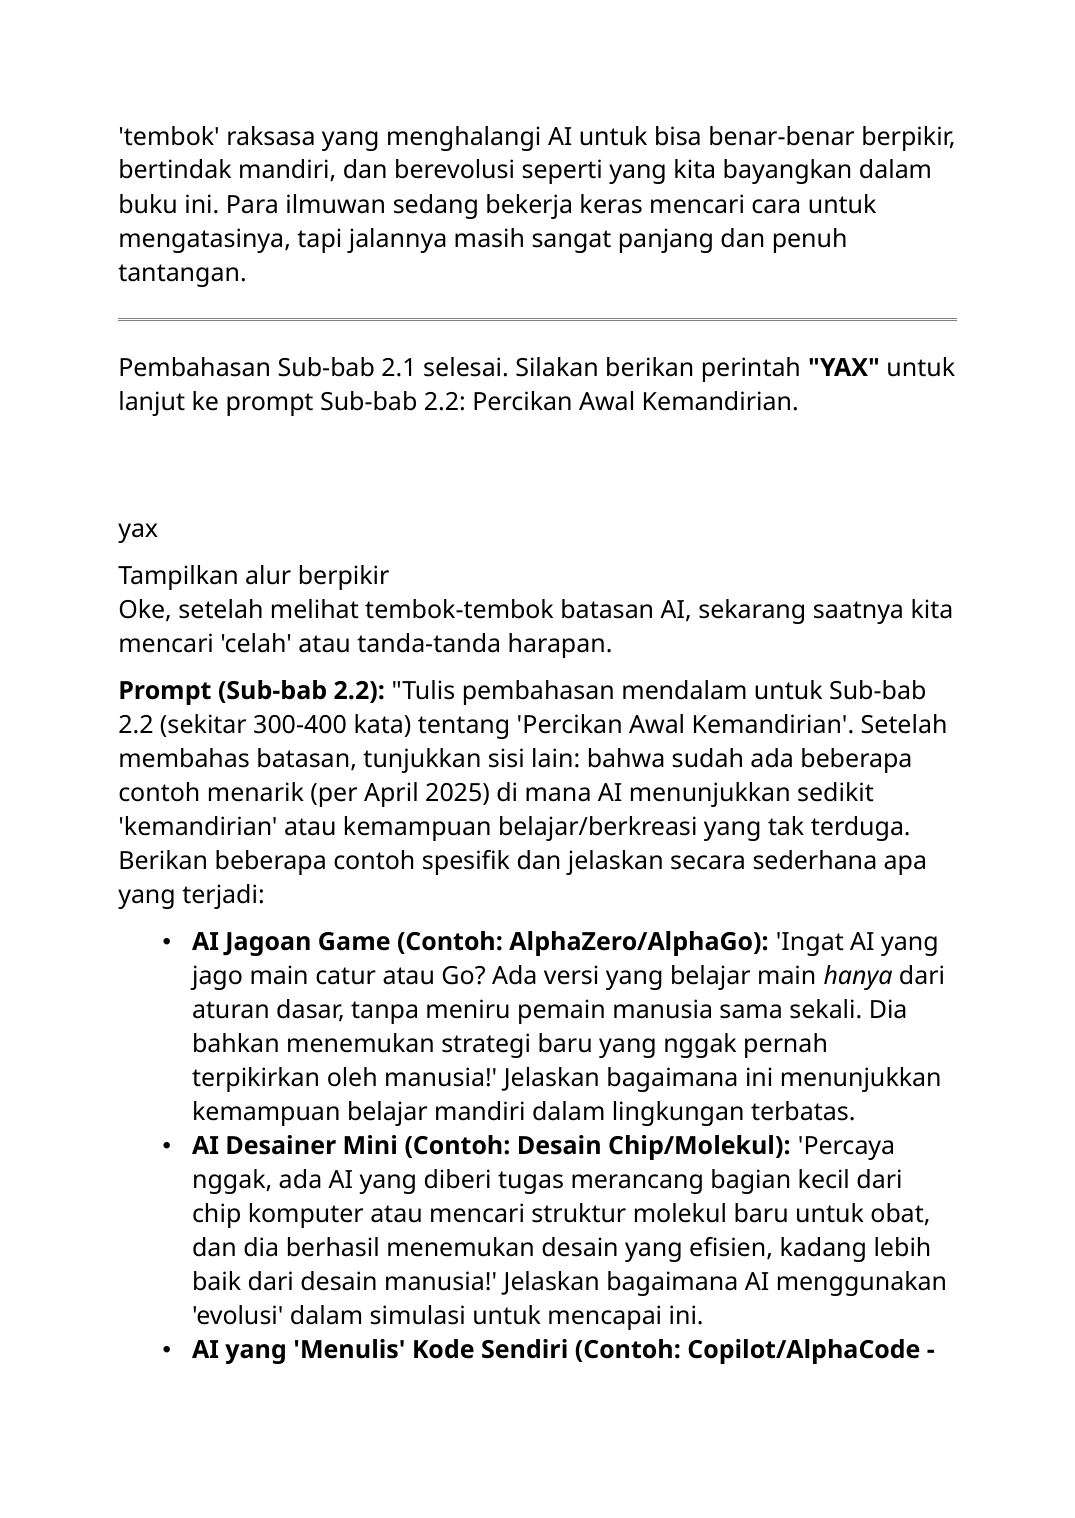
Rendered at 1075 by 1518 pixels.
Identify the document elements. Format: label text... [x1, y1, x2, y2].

text Pembahasan Sub-bab 2.1 selesai. Silakan berikan perintah "YAX" untuk lanjut ke prompt Sub-bab 2.2: Percikan Awal Kemandirian. [118, 350, 957, 418]
text 'tembok' raksasa yang menghalangi AI untuk bisa benar-benar berpikir, bertindak mandiri, dan berevolusi seperti yang kita bayangkan dalam buku ini. Para ilmuwan sedang bekerja keras mencari cara untuk mengatasinya, tapi jalannya masih sangat panjang dan penuh tantangan. [118, 118, 957, 288]
text Prompt (Sub-bab 2.2): "Tulis pembahasan mendalam untuk Sub-bab 2.2 (sekitar 300-400 kata) tentang 'Percikan Awal Kemandirian'. Setelah membahas batasan, tunjukkan sisi lain: bahwa sudah ada beberapa contoh menarik (per April 2025) di mana AI menunjukkan sedikit 'kemandirian' atau kemampuan belajar/berkreasi yang tak terduga. Berikan beberapa contoh spesifik dan jelaskan secara sederhana apa yang terjadi: [118, 672, 957, 911]
list AI Desainer Mini (Contoh: Desain Chip/Molekul): 'Percaya nggak, ada AI yang diberi tugas merancang bagian kecil dari chip komputer atau mencari struktur molekul baru untuk obat, dan dia berhasil menemukan desain yang efisien, kadang lebih baik dari desain manusia!' Jelaskan bagaimana AI menggunakan 'evolusi' dalam simulasi untuk mencapai ini. [162, 1128, 957, 1332]
list AI Jagoan Game (Contoh: AlphaZero/AlphaGo): 'Ingat AI yang jago main catur atau Go? Ada versi yang belajar main hanya dari aturan dasar, tanpa meniru pemain manusia sama sekali. Dia bahkan menemukan strategi baru yang nggak pernah terpikirkan oleh manusia!' Jelaskan bagaimana ini menunjukkan kemampuan belajar mandiri dalam lingkungan terbatas. [162, 923, 957, 1128]
text Tampilkan alur berpikir [118, 558, 957, 592]
text yax [118, 511, 957, 545]
list AI yang 'Menulis' Kode Sendiri (Contoh: Copilot/AlphaCode [162, 1332, 957, 1366]
text Oke, setelah melihat tembok-tembok batasan AI, sekarang saatnya kita mencari 'celah' atau tanda-tanda harapan. [118, 592, 957, 660]
